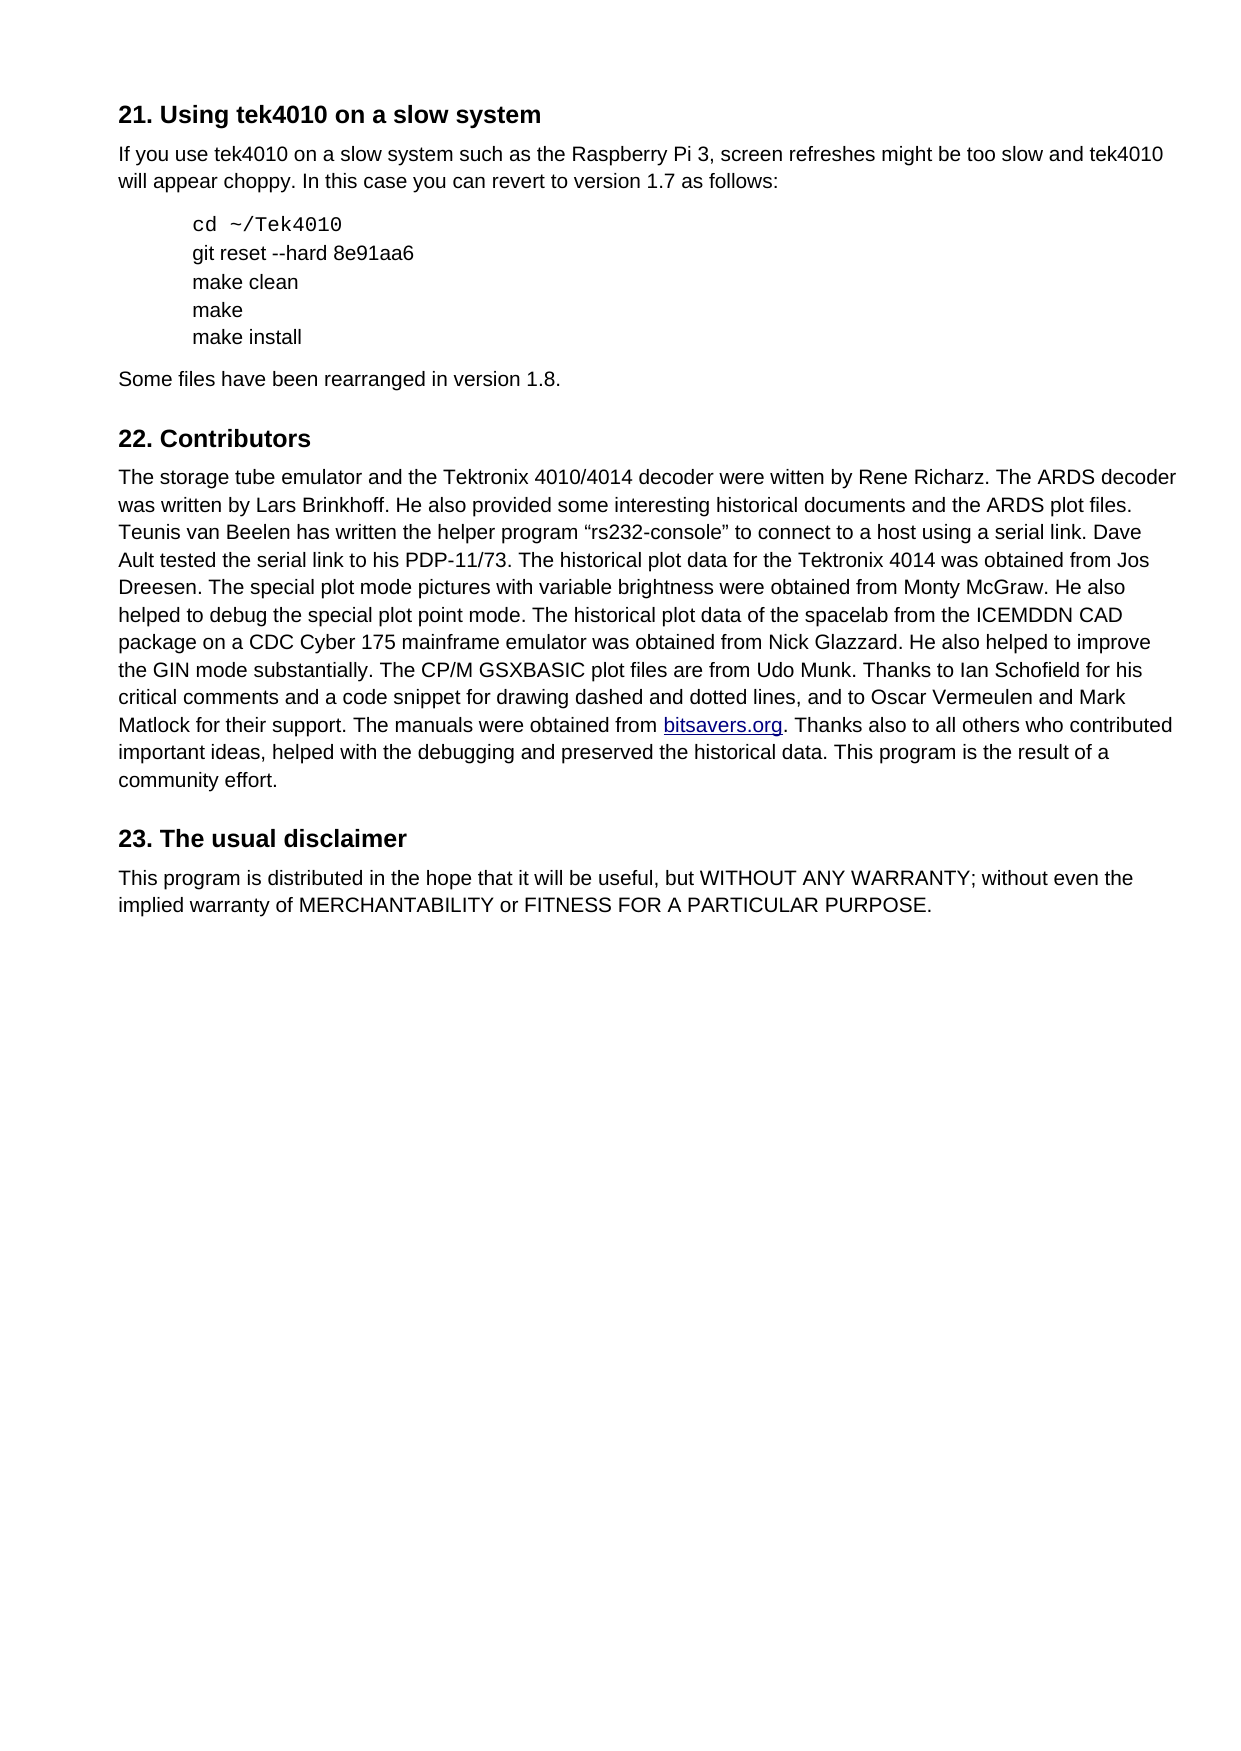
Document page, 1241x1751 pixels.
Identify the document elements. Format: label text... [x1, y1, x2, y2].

subtitle 21. Using tek4010 on a slow system [118, 101, 1181, 129]
text Some files have been rearranged in version 1.8. [118, 367, 1181, 391]
text cd ~/Tek4010 git reset --hard 8e91aa6 make clean make make install [118, 211, 1181, 349]
text This program is distributed in the hope that it will be useful, but WITHOUT ANY WARRANTY; without even the implied warranty of MERCHANTABILITY or FITNESS FOR A PARTICULAR PURPOSE. [118, 866, 1181, 917]
subtitle 22. Contributors [118, 424, 1181, 453]
text The storage tube emulator and the Tektronix 4010/4014 decoder were witten by Rene Richarz. The ARDS decoder was written by Lars Brinkhoff. He also provided some interesting historical documents and the ARDS plot files. Teunis van Beelen has written the helper program “rs232-console” to connect to a host using a serial link. Dave Ault tested the serial link to his PDP-11/73. The historical plot data for the Tektronix 4014 was obtained from Jos Dreesen. The special plot mode pictures with variable brightness were obtained from Monty McGraw. He also helped to debug the special plot point mode. The historical plot data of the spacelab from the ICEMDDN CAD package on a CDC Cyber 175 mainframe emulator was obtained from Nick Glazzard. He also helped to improve the GIN mode substantially. The CP/M GSXBASIC plot files are from Udo Munk. Thanks to Ian Schofield for his critical comments and a code snippet for drawing dashed and dotted lines, and to Oscar Vermeulen and Mark Matlock for their support. The manuals were obtained from bitsavers.org. Thanks also to all others who contributed important ideas, helped with the debugging and preserved the historical data. This program is the result of a community effort. [118, 465, 1181, 792]
subtitle 23. The usual disclaimer [118, 824, 1181, 853]
text If you use tek4010 on a slow system such as the Raspberry Pi 3, screen refreshes might be too slow and tek4010 will appear choppy. In this case you can revert to version 1.7 as follows: [118, 142, 1181, 193]
